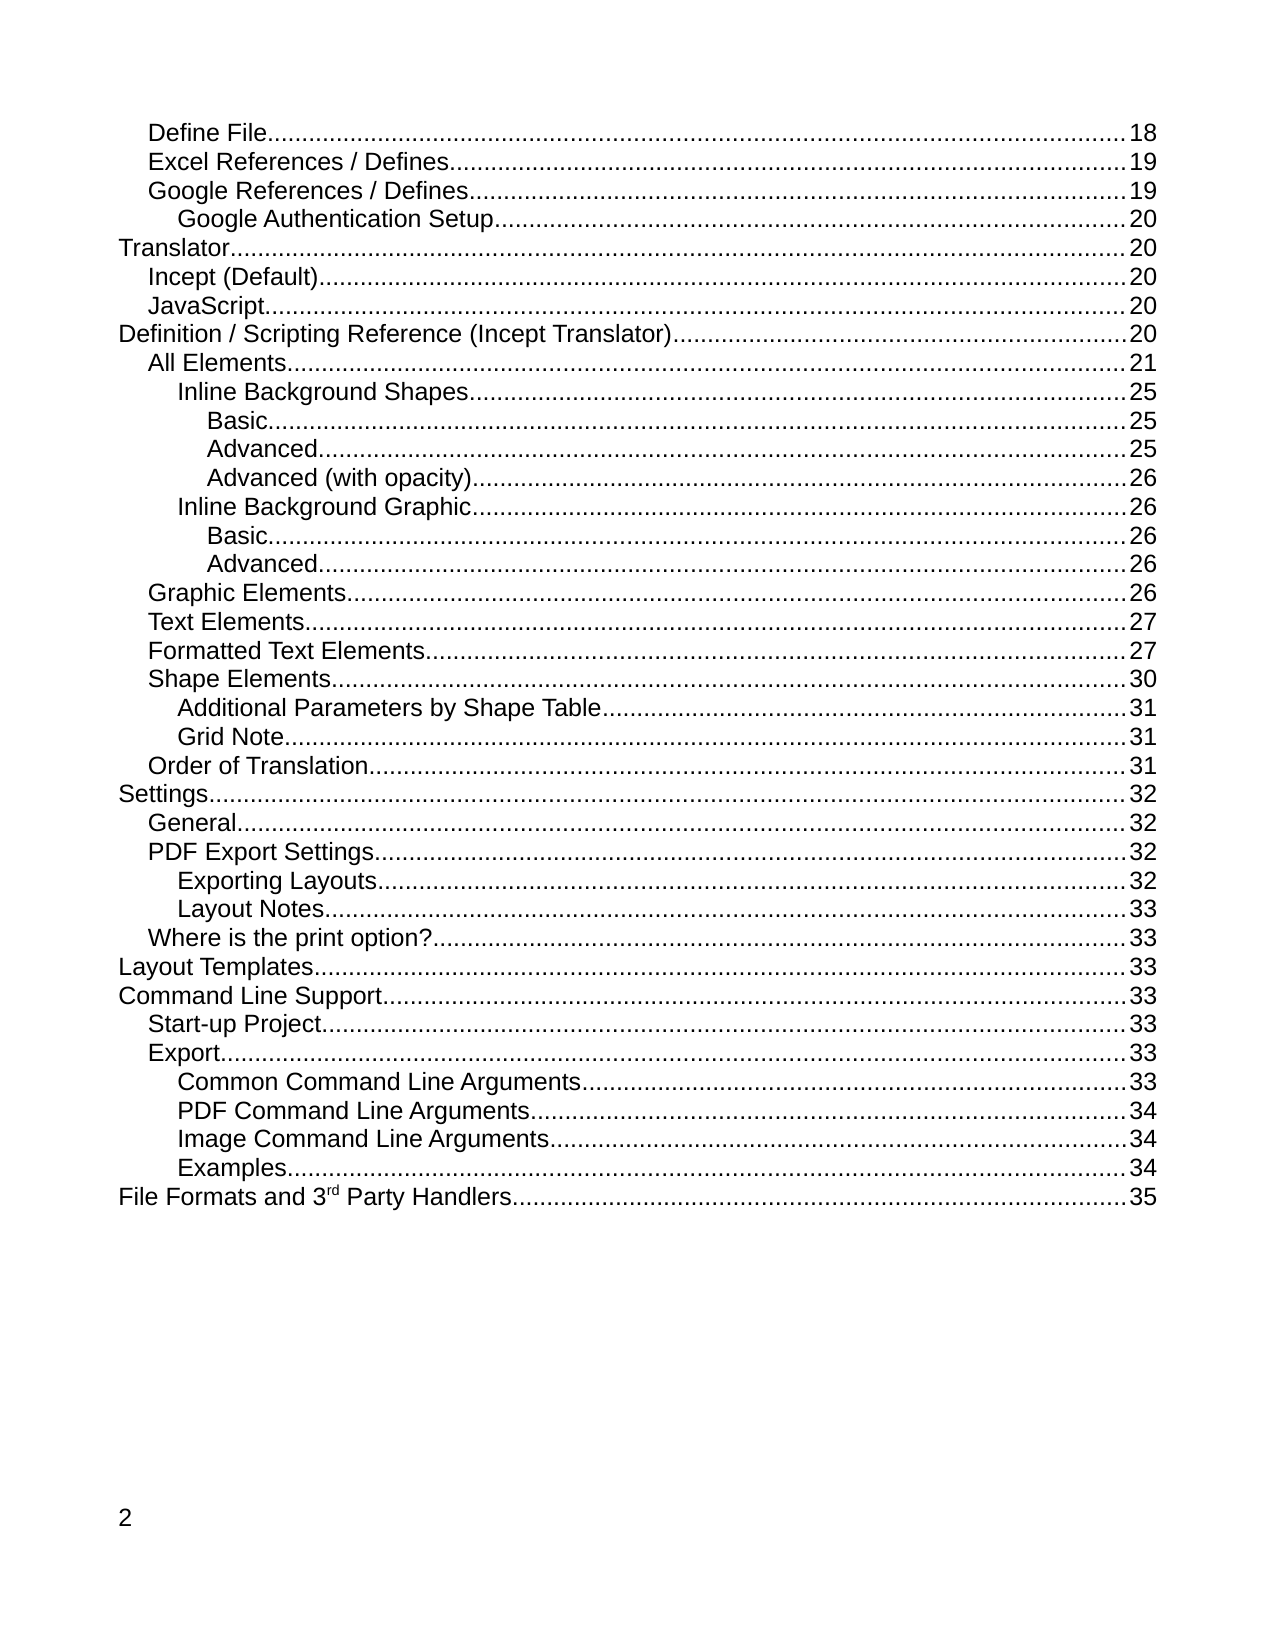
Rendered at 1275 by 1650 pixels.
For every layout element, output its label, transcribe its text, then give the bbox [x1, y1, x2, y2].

text Inline Background Shapes 25 [177, 377, 1157, 406]
text File Formats and 3rd Party Handlers 35 [118, 1182, 1157, 1211]
text Advanced (with opacity) 26 [207, 463, 1157, 492]
text Basic 26 [207, 521, 1157, 549]
text Inline Background Graphic 26 [177, 492, 1157, 521]
text Advanced 25 [207, 434, 1157, 463]
text Text Elements 27 [148, 607, 1157, 636]
text Google Authentication Setup 20 [177, 204, 1157, 233]
text Export 33 [148, 1038, 1157, 1067]
text Advanced 26 [207, 549, 1157, 578]
text PDF Command Line Arguments 34 [177, 1096, 1157, 1124]
text General 32 [148, 808, 1157, 837]
text Command Line Support 33 [118, 981, 1157, 1009]
text Basic 25 [207, 406, 1157, 434]
text Google References / Defines 19 [148, 176, 1157, 204]
text Image Command Line Arguments 34 [177, 1124, 1157, 1153]
text Formatted Text Elements 27 [148, 636, 1157, 664]
text Translator 20 [118, 233, 1157, 262]
text Additional Parameters by Shape Table 31 [177, 693, 1157, 722]
text Order of Translation 31 [148, 751, 1157, 779]
text Graphic Elements 26 [148, 578, 1157, 607]
text Where is the print option? 33 [148, 923, 1157, 952]
text All Elements 21 [148, 348, 1157, 377]
text Excel References / Defines 19 [148, 147, 1157, 176]
text PDF Export Settings 32 [148, 837, 1157, 866]
text Settings 32 [118, 779, 1157, 808]
text Exporting Layouts 32 [177, 866, 1157, 894]
text Definition / Scripting Reference (Incept Translator) 20 [118, 319, 1157, 348]
text Common Command Line Arguments 33 [177, 1067, 1157, 1096]
text Shape Elements 30 [148, 664, 1157, 693]
text Examples 34 [177, 1153, 1157, 1182]
text Layout Templates 33 [118, 952, 1157, 981]
text Incept (Default) 20 [148, 262, 1157, 291]
text Grid Note 31 [177, 722, 1157, 751]
text JavaScript 20 [148, 291, 1157, 319]
text Start-up Project 33 [148, 1009, 1157, 1038]
text Layout Notes 33 [177, 894, 1157, 923]
text Define File 18 [148, 118, 1157, 147]
